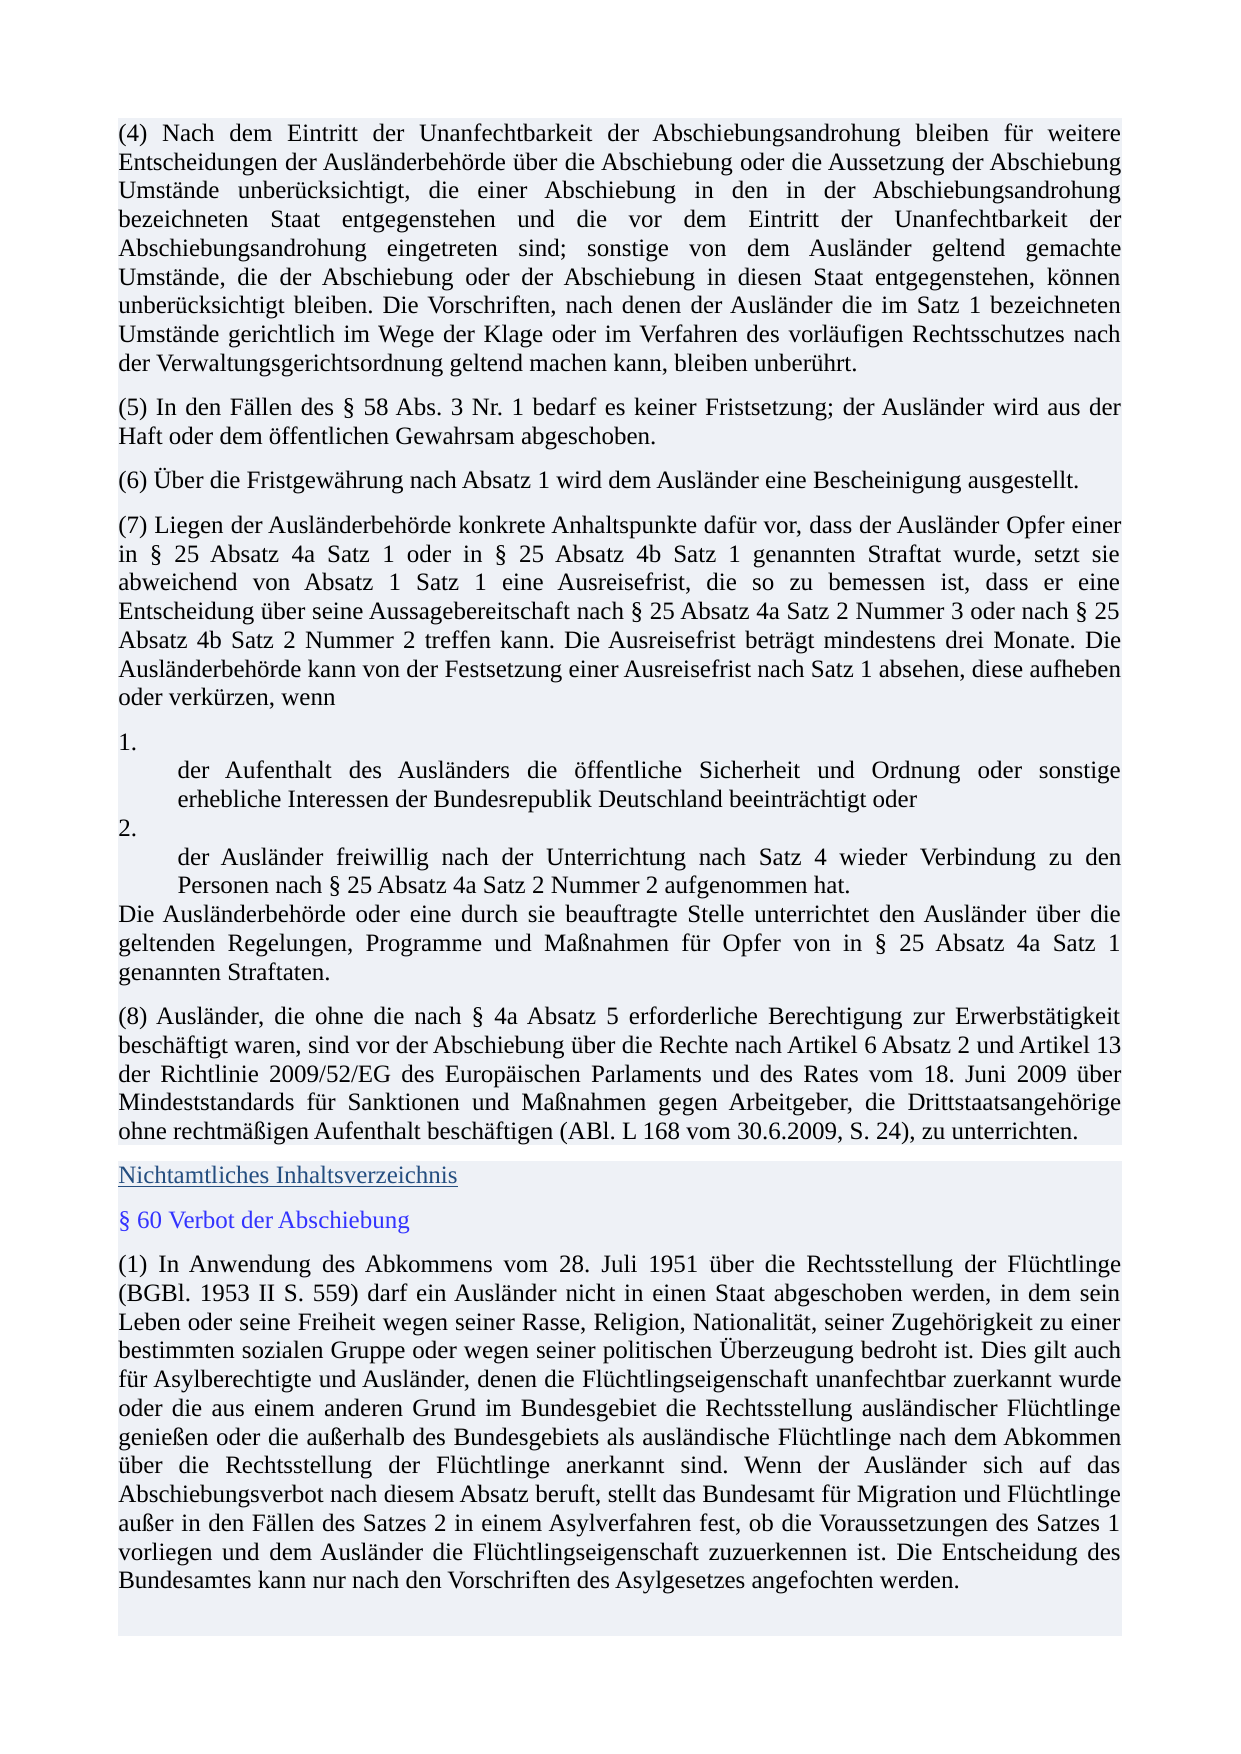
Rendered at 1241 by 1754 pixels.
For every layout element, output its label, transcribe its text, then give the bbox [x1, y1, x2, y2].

list der Aufenthalt des Ausländers die öffentliche Sicherheit und Ordnung oder sonstige erhebliche Interessen der Bundesrepublik Deutschland beeinträchtigt oder [177, 756, 1122, 813]
subtitle § 60 Verbot der Abschiebung [118, 1205, 1122, 1234]
text (6) Über die Fristgewährung nach Absatz 1 wird dem Ausländer eine Bescheinigung ausgestellt. [118, 466, 1122, 494]
text (8) Ausländer, die ohne die nach § 4a Absatz 5 erforderliche Berechtigung zur Erwerbstätigkeit beschäftigt waren, sind vor der Abschiebung über die Rechte nach Artikel 6 Absatz 2 und Artikel 13 der Richtlinie 2009/52/EG des Europäischen Parlaments und des Rates vom 18. Juni 2009 über Mindeststandards für Sanktionen und Maßnahmen gegen Arbeitgeber, die Drittstaatsangehörige ohne rechtmäßigen Aufenthalt beschäftigen (ABl. L 168 vom 30.6.2009, S. 24), zu unterrichten. [118, 1001, 1122, 1145]
subtitle 2. [118, 813, 1122, 842]
subtitle 1. [118, 727, 1122, 756]
text (7) Liegen der Ausländerbehörde konkrete Anhaltspunkte dafür vor, dass der Ausländer Opfer einer in § 25 Absatz 4a Satz 1 oder in § 25 Absatz 4b Satz 1 genannten Straftat wurde, setzt sie abweichend von Absatz 1 Satz 1 eine Ausreisefrist, die so zu bemessen ist, dass er eine Entscheidung über seine Aussagebereitschaft nach § 25 Absatz 4a Satz 2 Nummer 3 oder nach § 25 Absatz 4b Satz 2 Nummer 2 treffen kann. Die Ausreisefrist beträgt mindestens drei Monate. Die Ausländerbehörde kann von der Festsetzung einer Ausreisefrist nach Satz 1 absehen, diese aufheben oder verkürzen, wenn [118, 510, 1122, 711]
text (1) In Anwendung des Abkommens vom 28. Juli 1951 über die Rechtsstellung der Flüchtlinge (BGBl. 1953 II S. 559) darf ein Ausländer nicht in einen Staat abgeschoben werden, in dem sein Leben oder seine Freiheit wegen seiner Rasse, Religion, Nationalität, seiner Zugehörigkeit zu einer bestimmten sozialen Gruppe oder wegen seiner politischen Überzeugung bedroht ist. Dies gilt auch für Asylberechtigte und Ausländer, denen die Flüchtlingseigenschaft unanfechtbar zuerkannt wurde oder die aus einem anderen Grund im Bundesgebiet die Rechtsstellung ausländischer Flüchtlinge genießen oder die außerhalb des Bundesgebiets als ausländische Flüchtlinge nach dem Abkommen über die Rechtsstellung der Flüchtlinge anerkannt sind. Wenn der Ausländer sich auf das Abschiebungsverbot nach diesem Absatz beruft, stellt das Bundesamt für Migration und Flüchtlinge außer in den Fällen des Satzes 2 in einem Asylverfahren fest, ob die Voraussetzungen des Satzes 1 vorliegen und dem Ausländer die Flüchtlingseigenschaft zuzuerkennen ist. Die Entscheidung des Bundesamtes kann nur nach den Vorschriften des Asylgesetzes angefochten werden. [118, 1249, 1122, 1594]
text Nichtamtliches Inhaltsverzeichnis [118, 1161, 1122, 1189]
text (5) In den Fällen des § 58 Abs. 3 Nr. 1 bedarf es keiner Fristsetzung; der Ausländer wird aus der Haft oder dem öffentlichen Gewahrsam abgeschoben. [118, 392, 1122, 450]
list der Ausländer freiwillig nach der Unterrichtung nach Satz 4 wieder Verbindung zu den Personen nach § 25 Absatz 4a Satz 2 Nummer 2 aufgenommen hat. [177, 842, 1122, 899]
text (4) Nach dem Eintritt der Unanfechtbarkeit der Abschiebungsandrohung bleiben für weitere Entscheidungen der Ausländerbehörde über die Abschiebung oder die Aussetzung der Abschiebung Umstände unberücksichtigt, die einer Abschiebung in den in der Abschiebungsandrohung bezeichneten Staat entgegenstehen und die vor dem Eintritt der Unanfechtbarkeit der Abschiebungsandrohung eingetreten sind; sonstige von dem Ausländer geltend gemachte Umstände, die der Abschiebung oder der Abschiebung in diesen Staat entgegenstehen, können unberücksichtigt bleiben. Die Vorschriften, nach denen der Ausländer die im Satz 1 bezeichneten Umstände gerichtlich im Wege der Klage oder im Verfahren des vorläufigen Rechtsschutzes nach der Verwaltungsgerichtsordnung geltend machen kann, bleiben unberührt. [118, 118, 1122, 377]
text Die Ausländerbehörde oder eine durch sie beauftragte Stelle unterrichtet den Ausländer über die geltenden Regelungen, Programme und Maßnahmen für Opfer von in § 25 Absatz 4a Satz 1 genannten Straftaten. [118, 899, 1122, 986]
